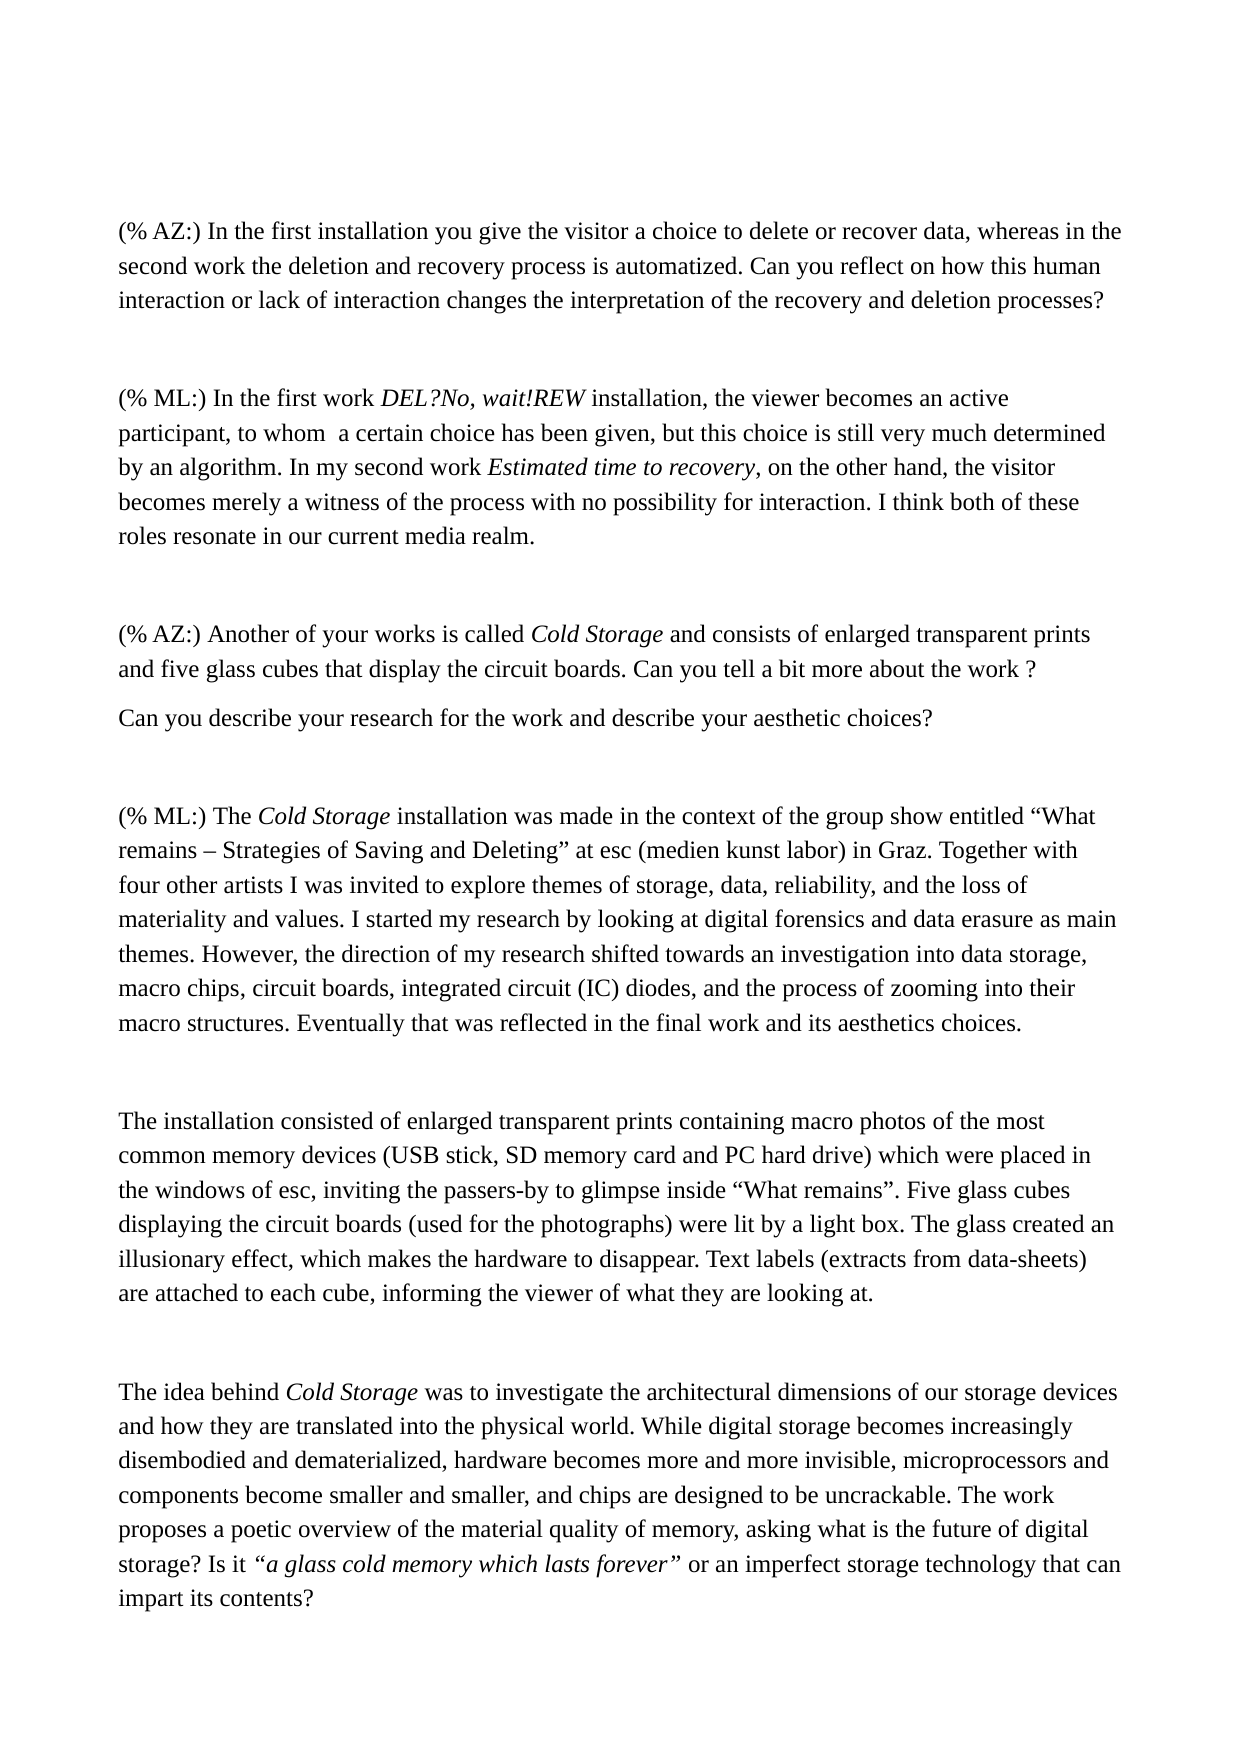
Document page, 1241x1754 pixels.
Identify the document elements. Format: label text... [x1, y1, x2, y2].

text (% AZ:) In the first installation you give the visitor a choice to delete or recover data, whereas in the second work the deletion and recovery process is automatized. Can you reflect on how this human interaction or lack of interaction changes the interpretation of the recovery and deletion processes? [118, 216, 1122, 314]
text The idea behind Cold Storage was to investigate the architectural dimensions of our storage devices and how they are translated into the physical world. While digital storage becomes increasingly disembodied and dematerialized, hardware becomes more and more invisible, microprocessors and components become smaller and smaller, and chips are designed to be uncrackable. The work proposes a poetic overview of the material quality of memory, asking what is the future of digital storage? Is it “a glass cold memory which lasts forever” or an imperfect storage technology that can impart its contents? [118, 1377, 1122, 1612]
text The installation consisted of enlarged transparent prints containing macro photos of the most common memory devices (USB stick, SD memory card and PC hard drive) which were placed in the windows of esc, inviting the passers-by to glimpse inside “What remains”. Five glass cubes displaying the circuit boards (used for the photographs) were lit by a light box. The glass created an illusionary effect, which makes the hardware to disappear. Text labels (extracts from data-sheets) are attached to each cube, informing the viewer of what they are looking at. [118, 1106, 1122, 1307]
text Can you describe your research for the work and describe your aesthetic choices? [118, 703, 1122, 732]
text (% AZ:) Another of your works is called Cold Storage and consists of enlarged transparent prints and five glass cubes that display the circuit boards. Can you tell a bit more about the work ? [118, 619, 1122, 683]
text (% ML:) In the first work DEL?No, wait!REW installation, the viewer becomes an active participant, to whom a certain choice has been given, but this choice is still very much determined by an algorithm. In my second work Estimated time to recovery, on the other hand, the visitor becomes merely a witness of the process with no possibility for interaction. I think both of these roles resonate in our current media realm. [118, 383, 1122, 550]
text (% ML:) The Cold Storage installation was made in the context of the group show entitled “What remains – Strategies of Saving and Deleting” at esc (medien kunst labor) in Graz. Together with four other artists I was invited to explore themes of storage, data, reliability, and the loss of materiality and values. I started my research by looking at digital forensics and data erasure as main themes. However, the direction of my research shifted towards an investigation into data storage, macro chips, circuit boards, integrated circuit (IC) diodes, and the process of zooming into their macro structures. Eventually that was reflected in the final work and its aesthetics choices. [118, 801, 1122, 1037]
